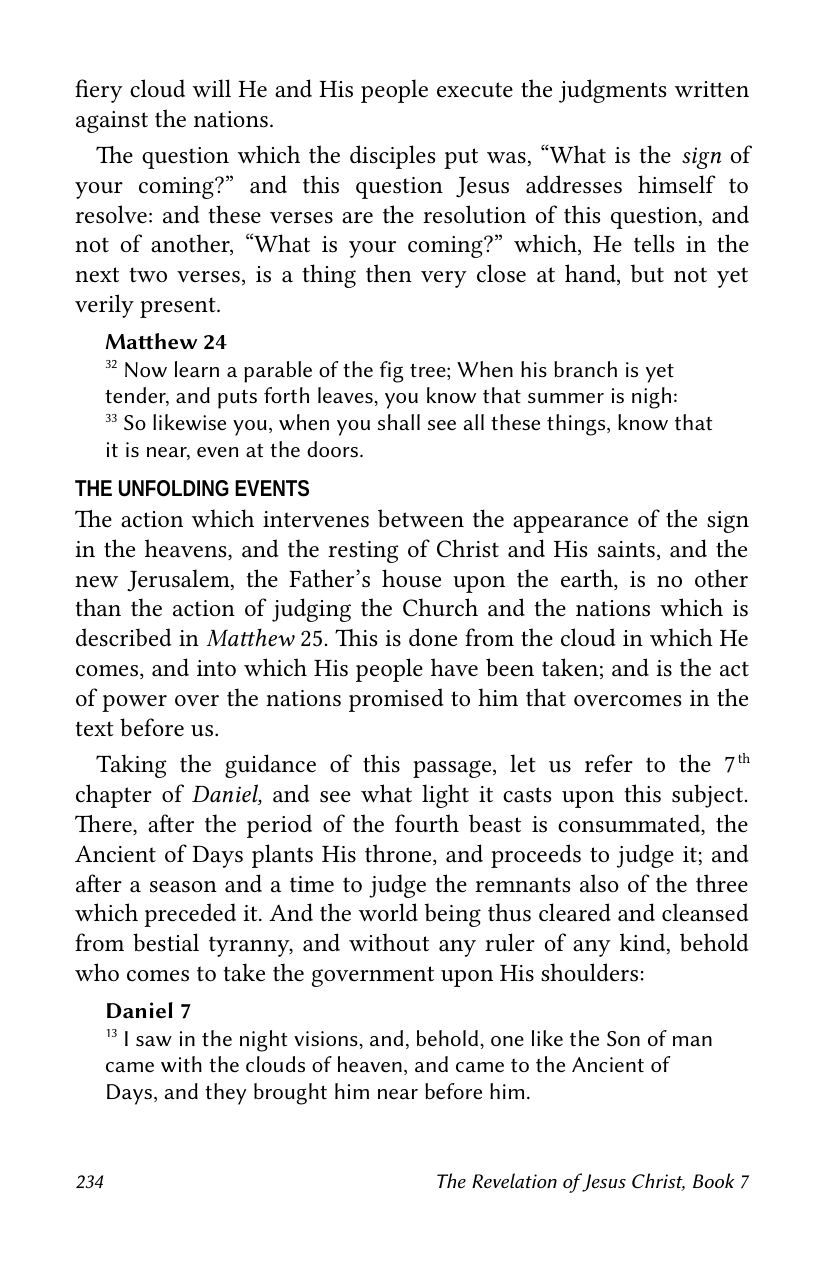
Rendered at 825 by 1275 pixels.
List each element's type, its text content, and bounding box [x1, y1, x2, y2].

text 32 Now learn a parable of the fig tree; When his branch is yet tender, and puts forth leaves, you know that summer is nigh: [105, 357, 720, 409]
text The action which intervenes between the appearance of the sign in the heavens, and the resting of Christ and His saints, and the new Jerusalem, the Father’s house upon the earth, is no other than the action of judging the Church and the nations which is described in Matthew 25. This is done from the cloud in which He comes, and into which His people have been taken; and is the act of power over the nations promised to him that overcomes in the text before us. [75, 505, 750, 743]
text fiery cloud will He and His people execute the judgments written against the nations. [75, 75, 750, 133]
text Daniel 7 [105, 998, 750, 1024]
text 33 So likewise you, when you shall see all these things, know that it is near, even at the doors. [105, 410, 720, 463]
text The question which the disciples put was, “What is the sign of your coming?” and this question Jesus addresses himself to resolve: and these verses are the resolution of this question, and not of another, “What is your coming?” which, He tells in the next two verses, is a thing then very close at hand, but not yet verily present. [75, 141, 750, 319]
text 13 I saw in the night visions, and, behold, one like the Son of man came with the clouds of heaven, and came to the Ancient of Days, and they brought him near before him. [105, 1026, 720, 1105]
text Matthew 24 [105, 329, 750, 355]
subtitle The Unfolding Events [75, 475, 750, 502]
text Taking the guidance of this passage, let us refer to the 7th chapter of Daniel, and see what light it casts upon this subject. There, after the period of the fourth beast is consummated, the Ancient of Days plants His throne, and proceeds to judge it; and after a season and a time to judge the remnants also of the three which preceded it. And the world being thus cleared and cleansed from bestial tyranny, and without any ruler of any kind, behold who comes to take the government upon His shoulders: [75, 750, 750, 988]
